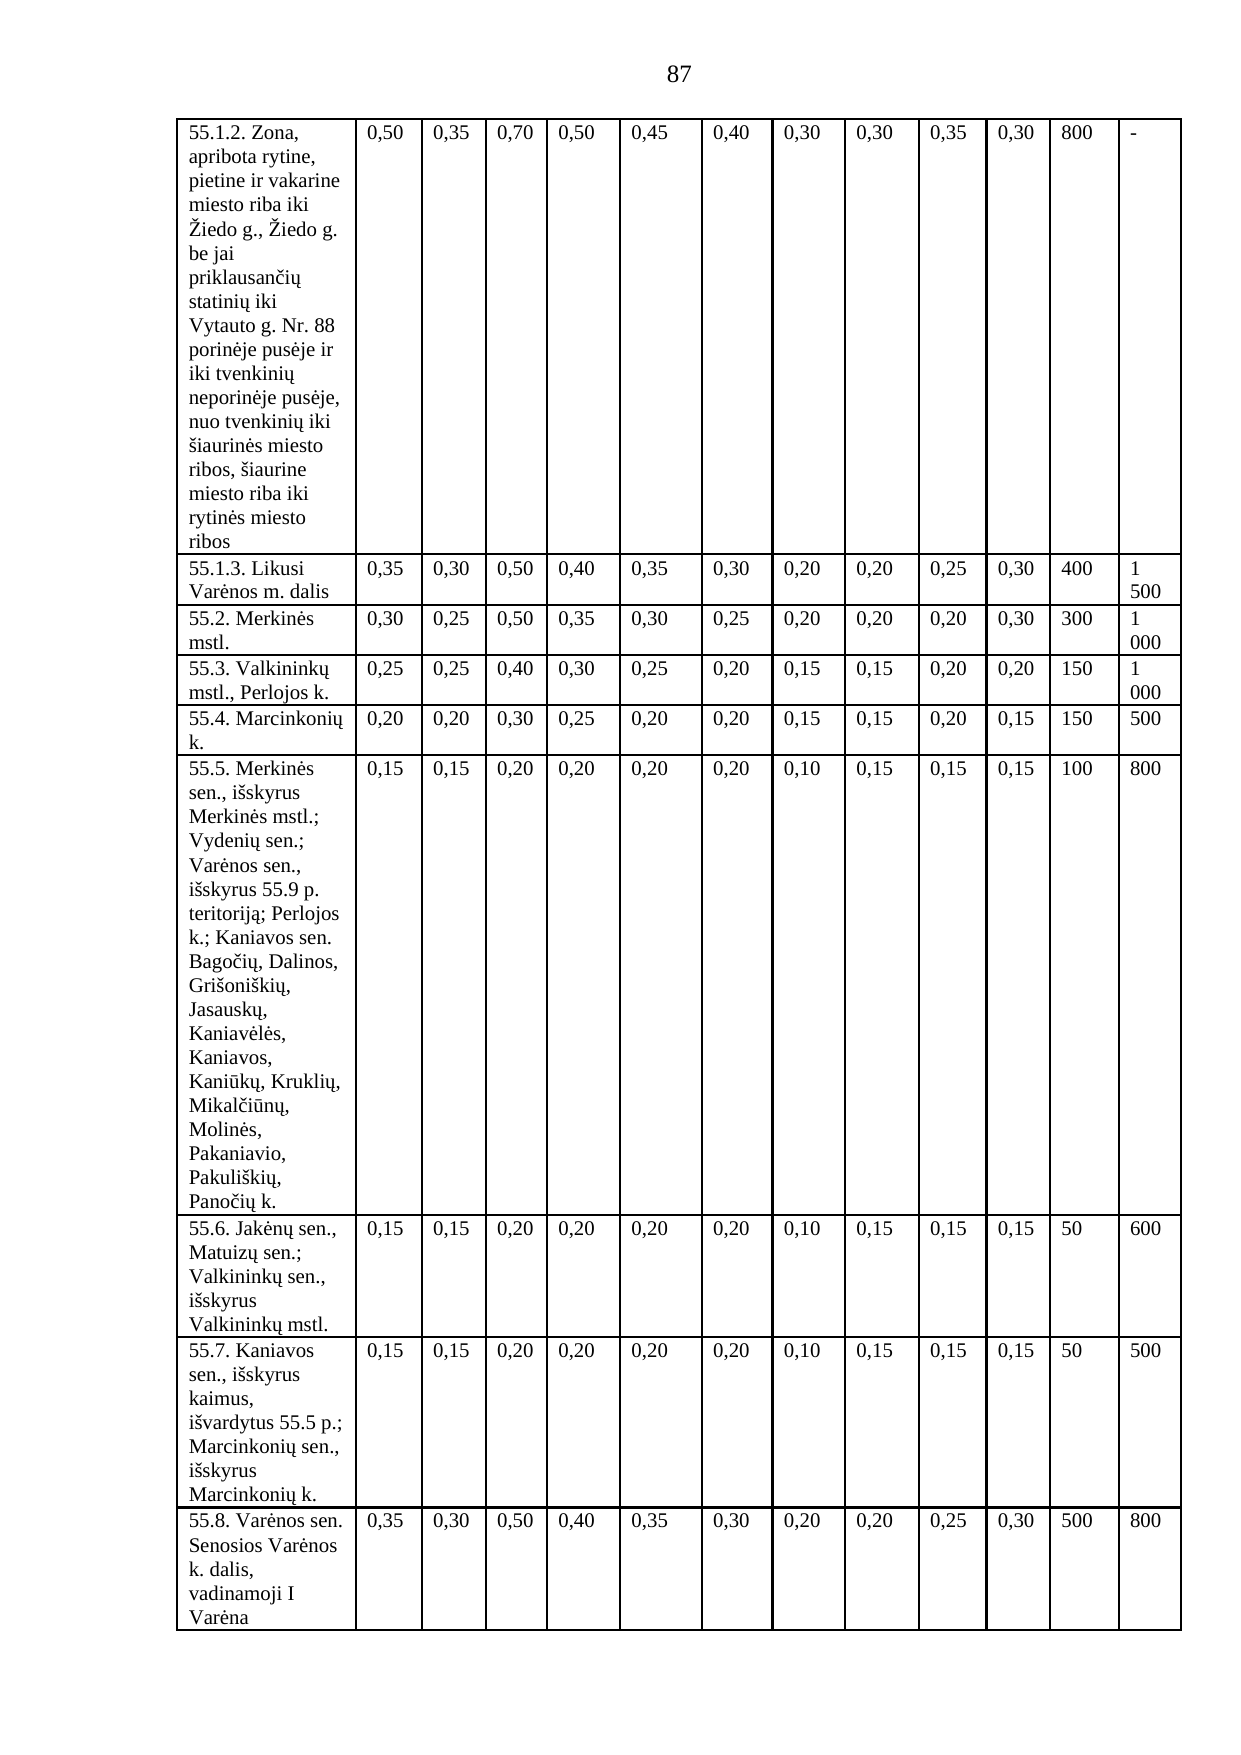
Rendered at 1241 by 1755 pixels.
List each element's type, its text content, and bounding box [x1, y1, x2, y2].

table_cell 0,20 [487, 1338, 546, 1506]
table_cell 0,35 [357, 1509, 421, 1629]
table_cell 0,15 [423, 1216, 485, 1336]
table_cell 55.6. Jakėnų sen., Matuizų sen.; Valkininkų sen., išskyrus Valkininkų mstl. [178, 1216, 355, 1336]
table_cell 0,20 [846, 1509, 918, 1629]
table_cell 0,20 [774, 555, 844, 603]
table_cell 0,45 [621, 120, 701, 553]
table_cell 0,30 [774, 120, 844, 553]
table_cell 0,15 [357, 1338, 421, 1506]
table_cell 100 [1051, 756, 1118, 1213]
table_cell 0,35 [423, 120, 485, 553]
table_cell 0,25 [423, 656, 485, 704]
table_cell 0,15 [920, 1216, 985, 1336]
table_cell 0,15 [920, 1338, 985, 1506]
table_cell 0,30 [357, 606, 421, 654]
table_cell 0,30 [703, 1509, 771, 1629]
table_cell 0,20 [703, 656, 771, 704]
table_cell 0,50 [487, 555, 546, 603]
table_cell 0,10 [774, 756, 844, 1213]
table_cell 0,30 [423, 1509, 485, 1629]
table_cell 0,30 [548, 656, 619, 704]
table_cell 0,20 [920, 606, 985, 654]
table_cell 0,40 [703, 120, 771, 553]
table_cell 0,30 [988, 555, 1049, 603]
table_cell 0,30 [988, 1509, 1049, 1629]
table_cell 0,20 [846, 606, 918, 654]
table_cell 0,20 [703, 1338, 771, 1506]
table_cell 0,25 [703, 606, 771, 654]
table_cell 0,35 [357, 555, 421, 603]
table_cell 400 [1051, 555, 1118, 603]
table_cell 55.2. Merkinės mstl. [178, 606, 355, 654]
table_cell 0,20 [621, 756, 701, 1213]
table_cell 0,15 [357, 1216, 421, 1336]
table_cell 0,40 [548, 555, 619, 603]
table_cell 0,20 [621, 1216, 701, 1336]
table_cell 0,50 [357, 120, 421, 553]
table_cell 0,15 [357, 756, 421, 1213]
table_cell 0,30 [621, 606, 701, 654]
table_cell 0,70 [487, 120, 546, 553]
table_cell 500 [1051, 1509, 1118, 1629]
table_cell 0,20 [423, 706, 485, 754]
table_cell 0,15 [423, 1338, 485, 1506]
table_cell 0,20 [487, 756, 546, 1213]
table_cell 0,35 [548, 606, 619, 654]
table_cell 0,15 [846, 1338, 918, 1506]
table_cell 0,35 [621, 555, 701, 603]
table_cell 0,15 [846, 706, 918, 754]
table_cell 0,20 [703, 756, 771, 1213]
table_cell 50 [1051, 1216, 1118, 1336]
table_cell 0,20 [988, 656, 1049, 704]
table_cell 0,20 [357, 706, 421, 754]
table_cell 600 [1120, 1216, 1180, 1336]
table_cell 0,30 [487, 706, 546, 754]
table_cell 0,20 [920, 656, 985, 704]
table_cell 0,20 [548, 756, 619, 1213]
table_cell 0,20 [774, 1509, 844, 1629]
table_cell 0,25 [920, 1509, 985, 1629]
table_cell 0,15 [846, 1216, 918, 1336]
table_cell 0,30 [846, 120, 918, 553]
table_cell 0,15 [846, 756, 918, 1213]
table_cell 0,20 [920, 706, 985, 754]
table_cell 55.5. Merkinės sen., išskyrus Merkinės mstl.; Vydenių sen.; Varėnos sen., išskyrus 55.9 p. teritoriją; Perlojos k.; Kaniavos sen. Bagočių, Dalinos, Grišoniškių, Jasauskų, Kaniavėlės, Kaniavos, Kaniūkų, Kruklių, Mikalčiūnų, Molinės, Pakaniavio, Pakuliškių, Panočių k. [178, 756, 355, 1213]
table_cell 0,50 [548, 120, 619, 553]
table_cell 0,15 [988, 706, 1049, 754]
table_cell 0,25 [357, 656, 421, 704]
table_cell - [1120, 120, 1180, 553]
table_cell 55.1.3. Likusi Varėnos m. dalis [178, 555, 355, 603]
table_cell 0,15 [846, 656, 918, 704]
table_cell 0,25 [920, 555, 985, 603]
table_cell 0,20 [774, 606, 844, 654]
table_cell 0,20 [703, 706, 771, 754]
table_cell 500 [1120, 706, 1180, 754]
table_cell 55.8. Varėnos sen. Senosios Varėnos k. dalis, vadinamoji I Varėna [178, 1509, 355, 1629]
table_cell 0,35 [621, 1509, 701, 1629]
table_cell 0,25 [548, 706, 619, 754]
table_cell 0,25 [423, 606, 485, 654]
table_cell 0,10 [774, 1216, 844, 1336]
table_cell 55.7. Kaniavos sen., išskyrus kaimus, išvardytus 55.5 p.; Marcinkonių sen., išskyrus Marcinkonių k. [178, 1338, 355, 1506]
table_cell 0,20 [621, 706, 701, 754]
table_cell 800 [1120, 1509, 1180, 1629]
table_cell 0,40 [548, 1509, 619, 1629]
table_cell 0,30 [988, 120, 1049, 553]
table_cell 0,20 [621, 1338, 701, 1506]
table_cell 0,50 [487, 606, 546, 654]
table_cell 0,15 [774, 706, 844, 754]
table_cell 500 [1120, 1338, 1180, 1506]
table_cell 0,20 [703, 1216, 771, 1336]
table_cell 1 500 [1120, 555, 1180, 603]
table_cell 150 [1051, 706, 1118, 754]
table_cell 1 000 [1120, 606, 1180, 654]
table_cell 0,50 [487, 1509, 546, 1629]
table_cell 0,30 [988, 606, 1049, 654]
table_cell 0,15 [988, 1338, 1049, 1506]
table_cell 0,20 [548, 1216, 619, 1336]
table_cell 1 000 [1120, 656, 1180, 704]
table_cell 0,30 [703, 555, 771, 603]
table_cell 800 [1120, 756, 1180, 1213]
table_cell 0,20 [846, 555, 918, 603]
table_cell 0,10 [774, 1338, 844, 1506]
table_cell 55.4. Marcinkonių k. [178, 706, 355, 754]
table_cell 55.1.2. Zona, apribota rytine, pietine ir vakarine miesto riba iki Žiedo g., Žiedo g. be jai priklausančių statinių iki Vytauto g. Nr. 88 porinėje pusėje ir iki tvenkinių neporinėje pusėje, nuo tvenkinių iki šiaurinės miesto ribos, šiaurine miesto riba iki rytinės miesto ribos [178, 120, 355, 553]
table_cell 55.3. Valkininkų mstl., Perlojos k. [178, 656, 355, 704]
table_cell 300 [1051, 606, 1118, 654]
table_cell 0,20 [548, 1338, 619, 1506]
table_cell 0,15 [988, 756, 1049, 1213]
table_cell 0,25 [621, 656, 701, 704]
table_cell 0,15 [988, 1216, 1049, 1336]
table_cell 0,15 [920, 756, 985, 1213]
table_cell 0,35 [920, 120, 985, 553]
table_cell 800 [1051, 120, 1118, 553]
table_cell 50 [1051, 1338, 1118, 1506]
table_cell 150 [1051, 656, 1118, 704]
table_cell 0,15 [774, 656, 844, 704]
table_cell 0,40 [487, 656, 546, 704]
table_cell 0,15 [423, 756, 485, 1213]
table_cell 0,20 [487, 1216, 546, 1336]
table_cell 0,30 [423, 555, 485, 603]
